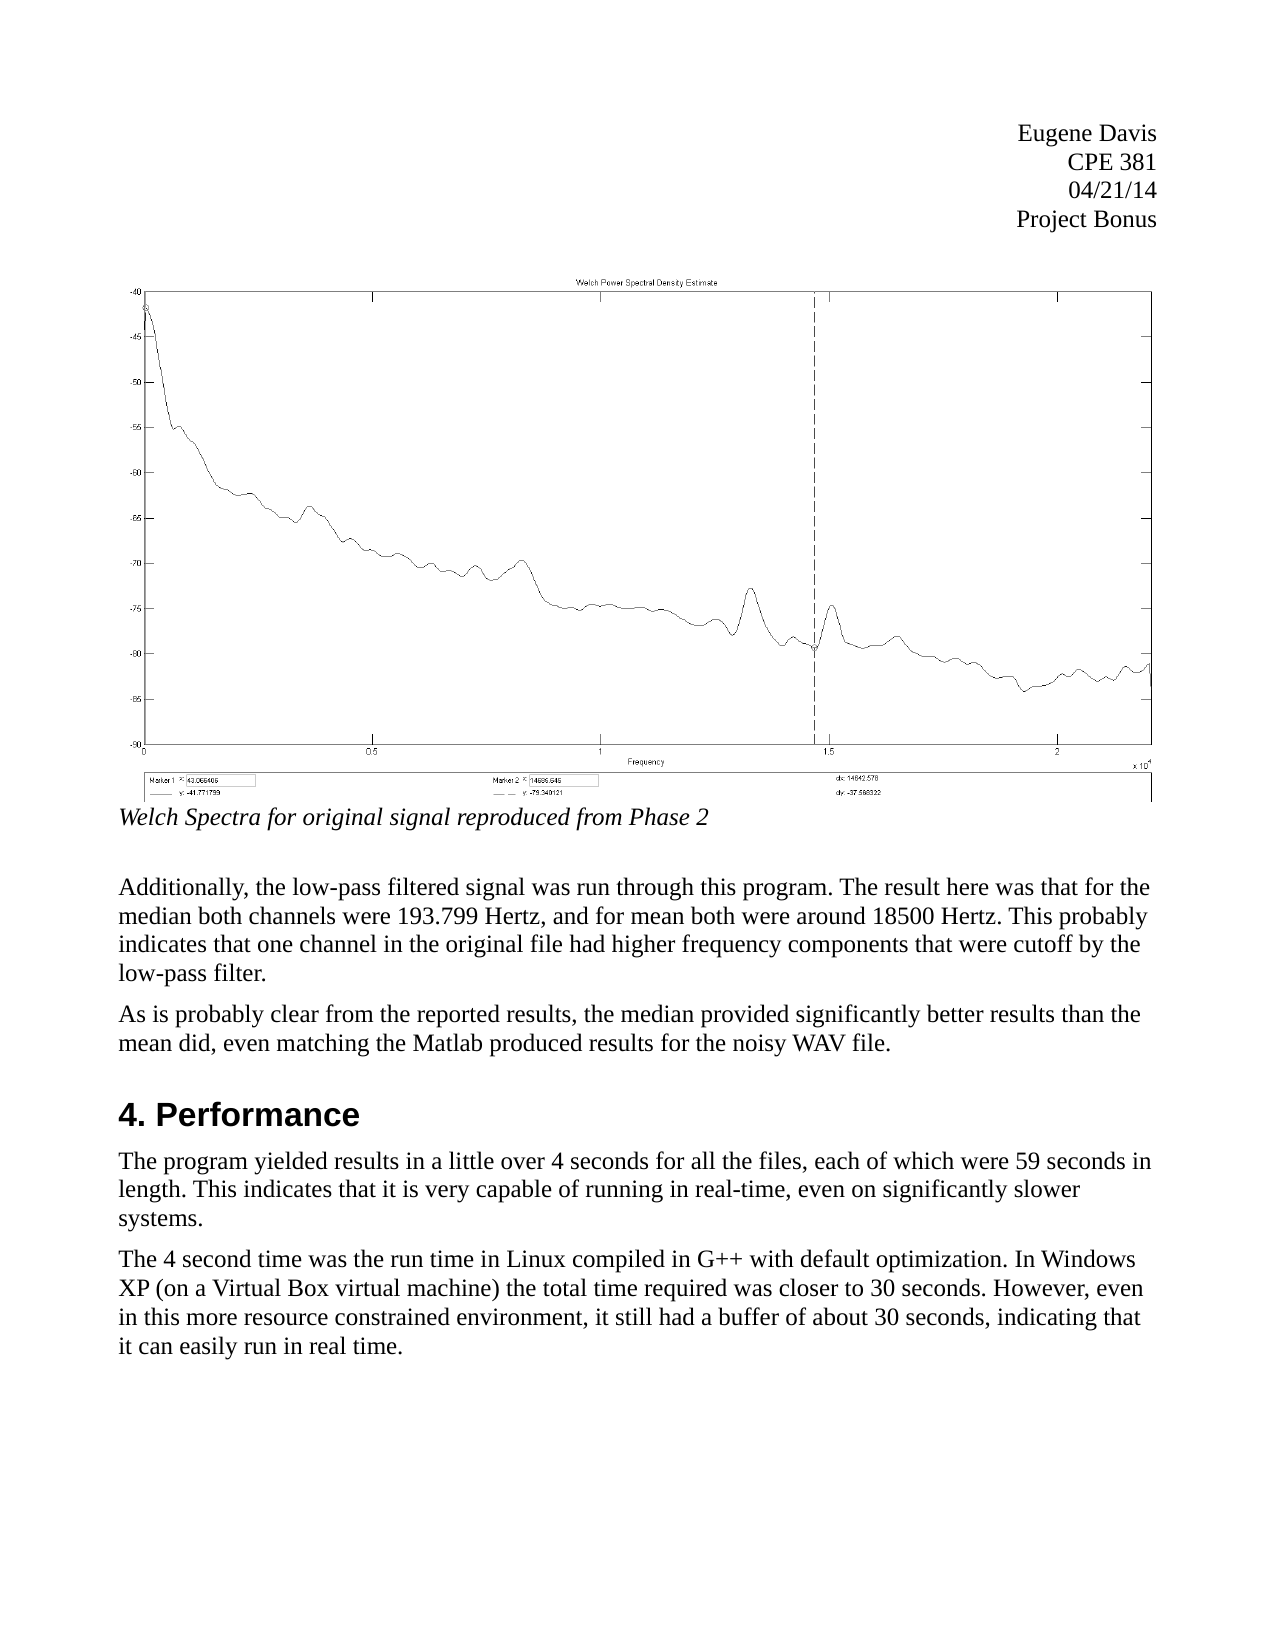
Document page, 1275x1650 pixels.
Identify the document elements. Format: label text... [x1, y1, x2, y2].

text As is probably clear from the reported results, the median provided significantly better results than the mean did, even matching the Matlab produced results for the noisy WAV file. [118, 999, 1157, 1057]
picture [118, 275, 1157, 802]
subtitle 4. Performance [118, 1094, 1157, 1133]
text The program yielded results in a little over 4 seconds for all the files, each of which were 59 seconds in length. This indicates that it is very capable of running in real-time, even on significantly slower systems. [118, 1146, 1157, 1232]
text Additionally, the low-pass filtered signal was run through this program. The result here was that for the median both channels were 193.799 Hertz, and for mean both were around 18500 Hertz. This probably indicates that one channel in the original file had higher frequency components that were cutoff by the low-pass filter. [118, 872, 1157, 987]
text Welch Spectra for original signal reproduced from Phase 2 [118, 802, 1157, 831]
text The 4 second time was the run time in Linux compiled in G++ with default optimization. In Windows XP (on a Virtual Box virtual machine) the total time required was closer to 30 seconds. However, even in this more resource constrained environment, it still had a buffer of about 30 seconds, indicating that it can easily run in real time. [118, 1244, 1157, 1359]
